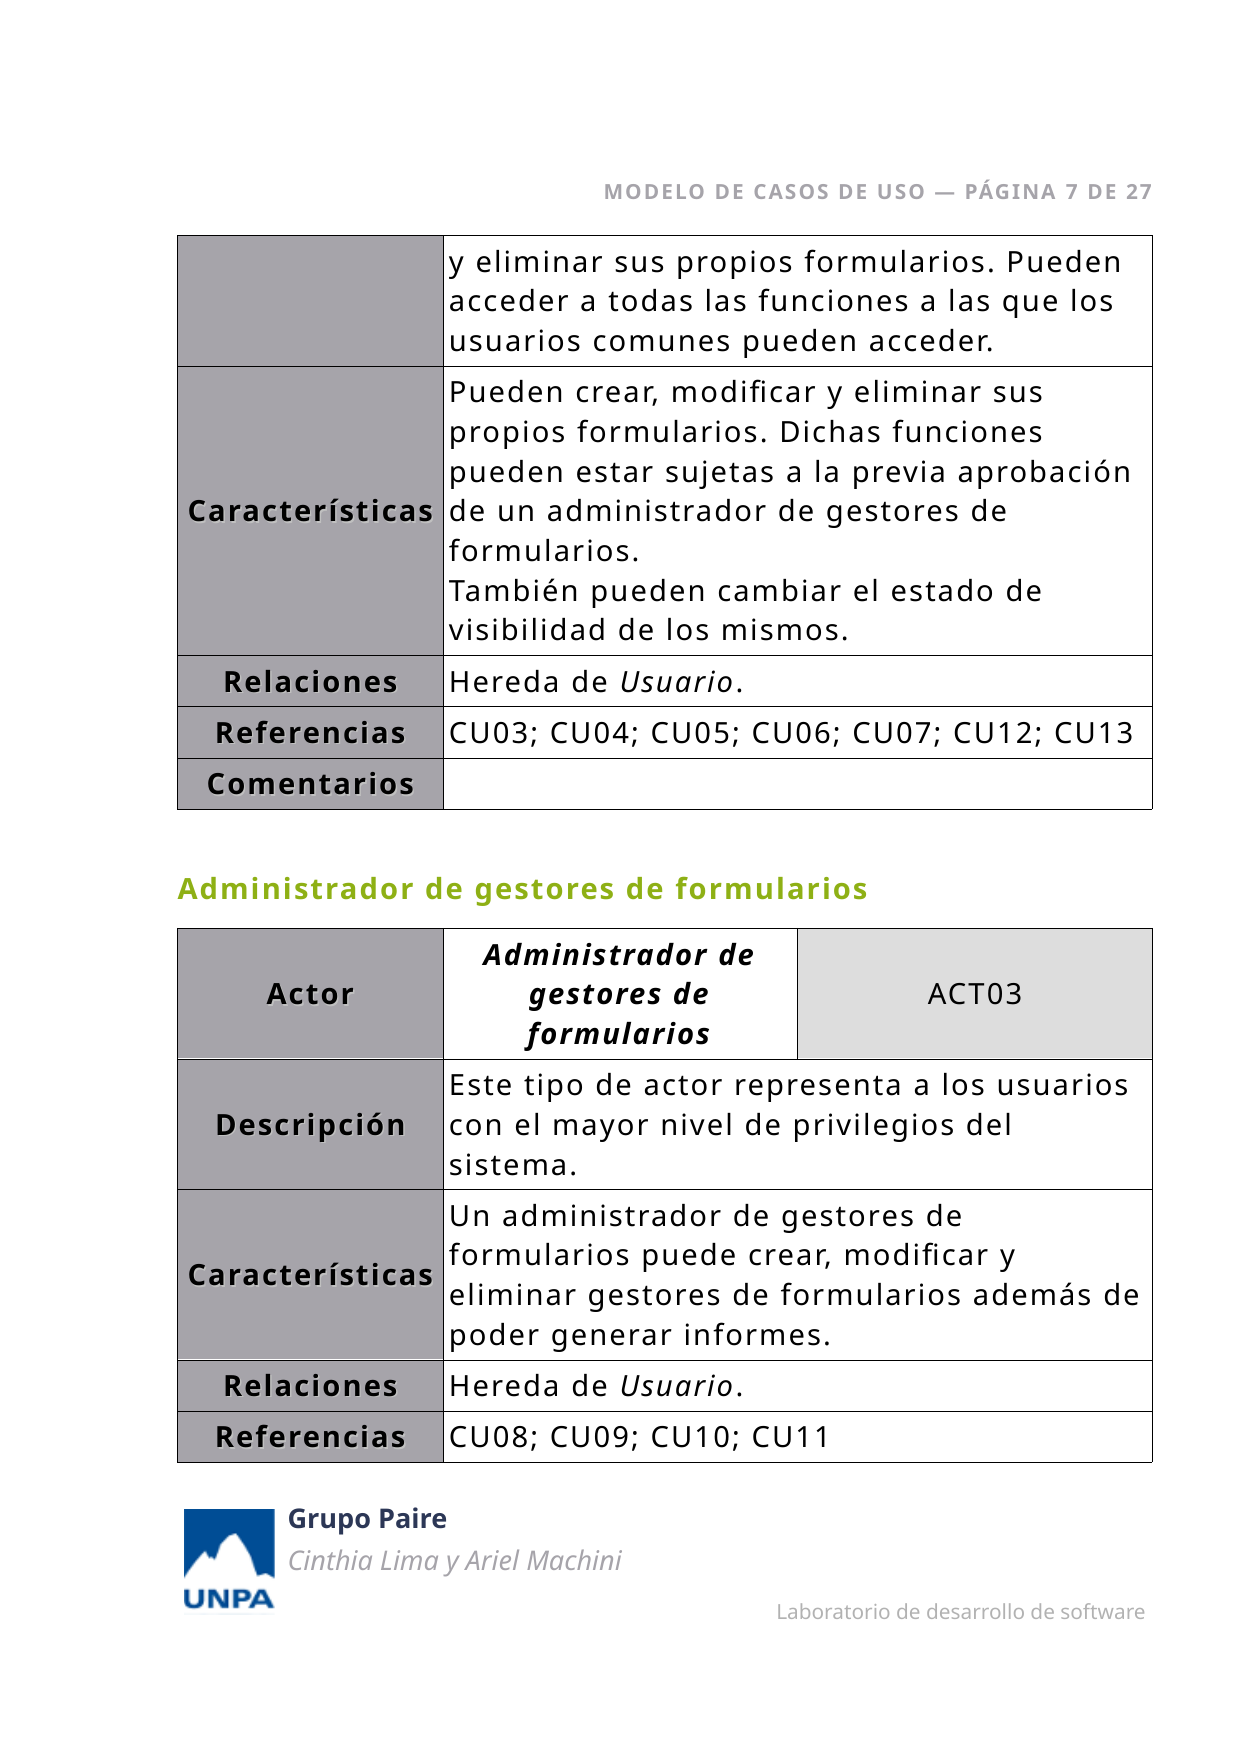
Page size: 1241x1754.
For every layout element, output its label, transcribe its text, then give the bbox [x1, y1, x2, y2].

table_cell y eliminar sus propios formularios. Pueden acceder a todas las funciones a las que los usuarios comunes pueden acceder. [444, 236, 1152, 366]
table_header ACT03 [798, 929, 1152, 1058]
table_cell Comentarios [178, 759, 443, 809]
table_cell Descripción [178, 1060, 443, 1189]
table_cell Relaciones [178, 1361, 443, 1411]
picture [184, 1509, 275, 1615]
table_cell Hereda de Usuario. [444, 1361, 1152, 1411]
table_cell Un administrador de gestores de formularios puede crear, modificar y eliminar gestores de formularios además de poder generar informes. [444, 1190, 1152, 1359]
table_cell Características [178, 367, 443, 655]
table_cell Características [178, 1190, 443, 1359]
text Administrador de gestores de formularios [177, 868, 1152, 908]
table_cell CU03; CU04; CU05; CU06; CU07; CU12; CU13 [444, 707, 1152, 758]
table_cell [444, 759, 1152, 809]
table_cell Pueden crear, modificar y eliminar sus propios formularios. Dichas funciones pueden estar sujetas a la previa aprobación de un administrador de gestores de formularios. También pueden cambiar el estado de visibilidad de los mismos. [444, 367, 1152, 655]
table_cell Referencias [178, 1412, 443, 1462]
table_header Actor [178, 929, 443, 1058]
table_cell Hereda de Usuario. [444, 656, 1152, 706]
table_header Administrador de gestores de formularios [444, 929, 797, 1058]
table_cell Relaciones [178, 656, 443, 706]
table_cell Referencias [178, 707, 443, 758]
table_cell [178, 236, 443, 366]
table_cell Este tipo de actor representa a los usuarios con el mayor nivel de privilegios del sistema. [444, 1060, 1152, 1189]
table_cell CU08; CU09; CU10; CU11 [444, 1412, 1152, 1462]
